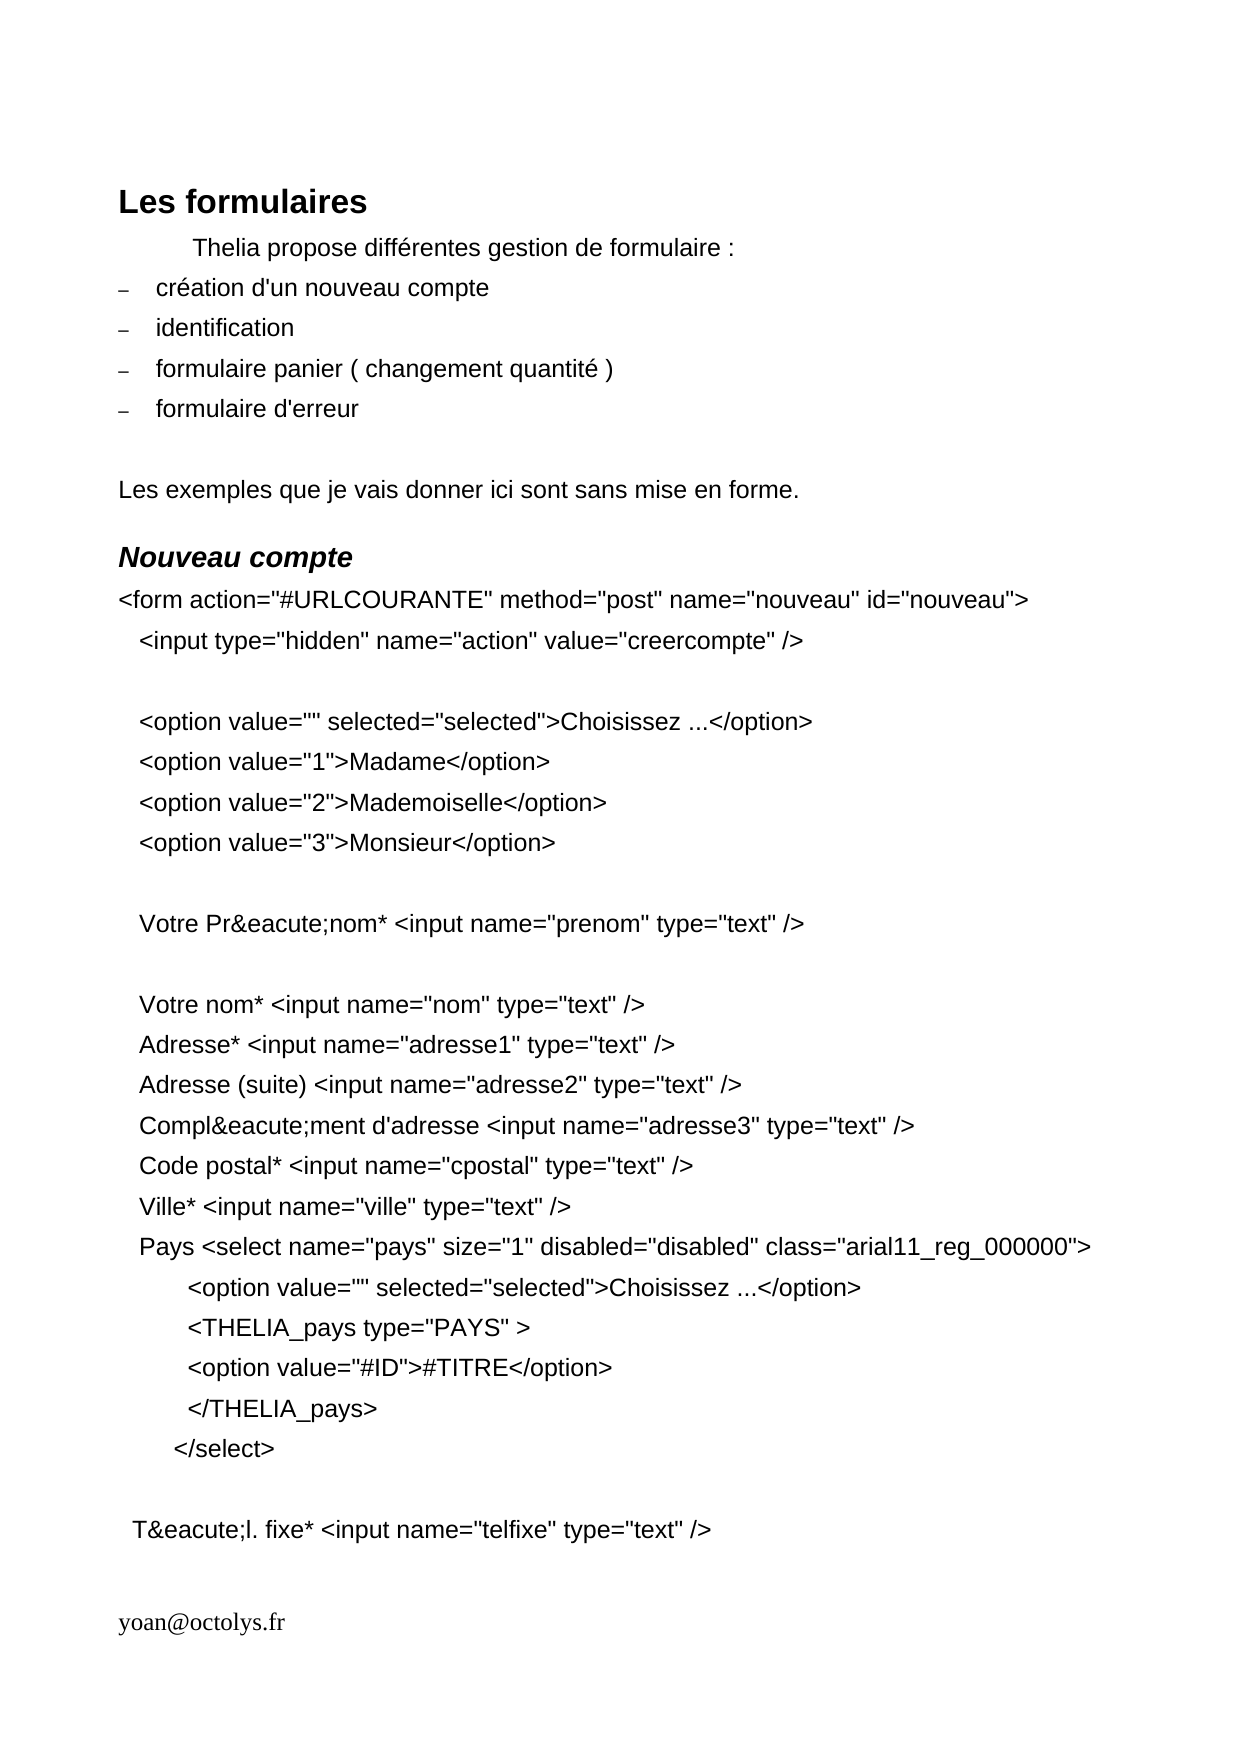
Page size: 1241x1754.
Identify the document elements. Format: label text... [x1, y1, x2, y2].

text Adresse* <input name="adresse1" type="text" /> [118, 1031, 1122, 1059]
subtitle Nouveau compte [118, 541, 1122, 574]
list identification [118, 314, 1122, 342]
text Adresse (suite) <input name="adresse2" type="text" /> [118, 1071, 1122, 1099]
list formulaire panier ( changement quantité ) [118, 354, 1122, 382]
text </THELIA_pays> [118, 1395, 1122, 1423]
text <option value="" selected="selected">Choisissez ...</option> [118, 1273, 1122, 1301]
text <option value="2">Mademoiselle</option> [118, 788, 1122, 816]
text Votre Pr&eacute;nom* <input name="prenom" type="text" /> [118, 910, 1122, 938]
list formulaire d'erreur [118, 395, 1122, 423]
text T&eacute;l. fixe* <input name="telfixe" type="text" /> [118, 1516, 1122, 1544]
text Pays <select name="pays" size="1" disabled="disabled" class="arial11_reg_000000"> [118, 1233, 1122, 1261]
text Code postal* <input name="cpostal" type="text" /> [118, 1152, 1122, 1180]
text Thelia propose différentes gestion de formulaire : [118, 233, 1122, 261]
text <option value="3">Monsieur</option> [118, 829, 1122, 857]
subtitle Les formulaires [118, 183, 1122, 221]
text </select> [118, 1435, 1122, 1463]
text <option value="" selected="selected">Choisissez ...</option> [118, 708, 1122, 736]
text Ville* <input name="ville" type="text" /> [118, 1193, 1122, 1221]
text <option value="1">Madame</option> [118, 748, 1122, 776]
text Compl&eacute;ment d'adresse <input name="adresse3" type="text" /> [118, 1112, 1122, 1140]
text <input type="hidden" name="action" value="creercompte" /> [118, 627, 1122, 655]
text Les exemples que je vais donner ici sont sans mise en forme. [118, 476, 1122, 504]
list création d'un nouveau compte [118, 274, 1122, 302]
text <option value="#ID">#TITRE</option> [118, 1354, 1122, 1382]
text Votre nom* <input name="nom" type="text" /> [118, 991, 1122, 1018]
text <form action="#URLCOURANTE" method="post" name="nouveau" id="nouveau"> [118, 586, 1122, 614]
text <THELIA_pays type="PAYS" > [118, 1314, 1122, 1342]
